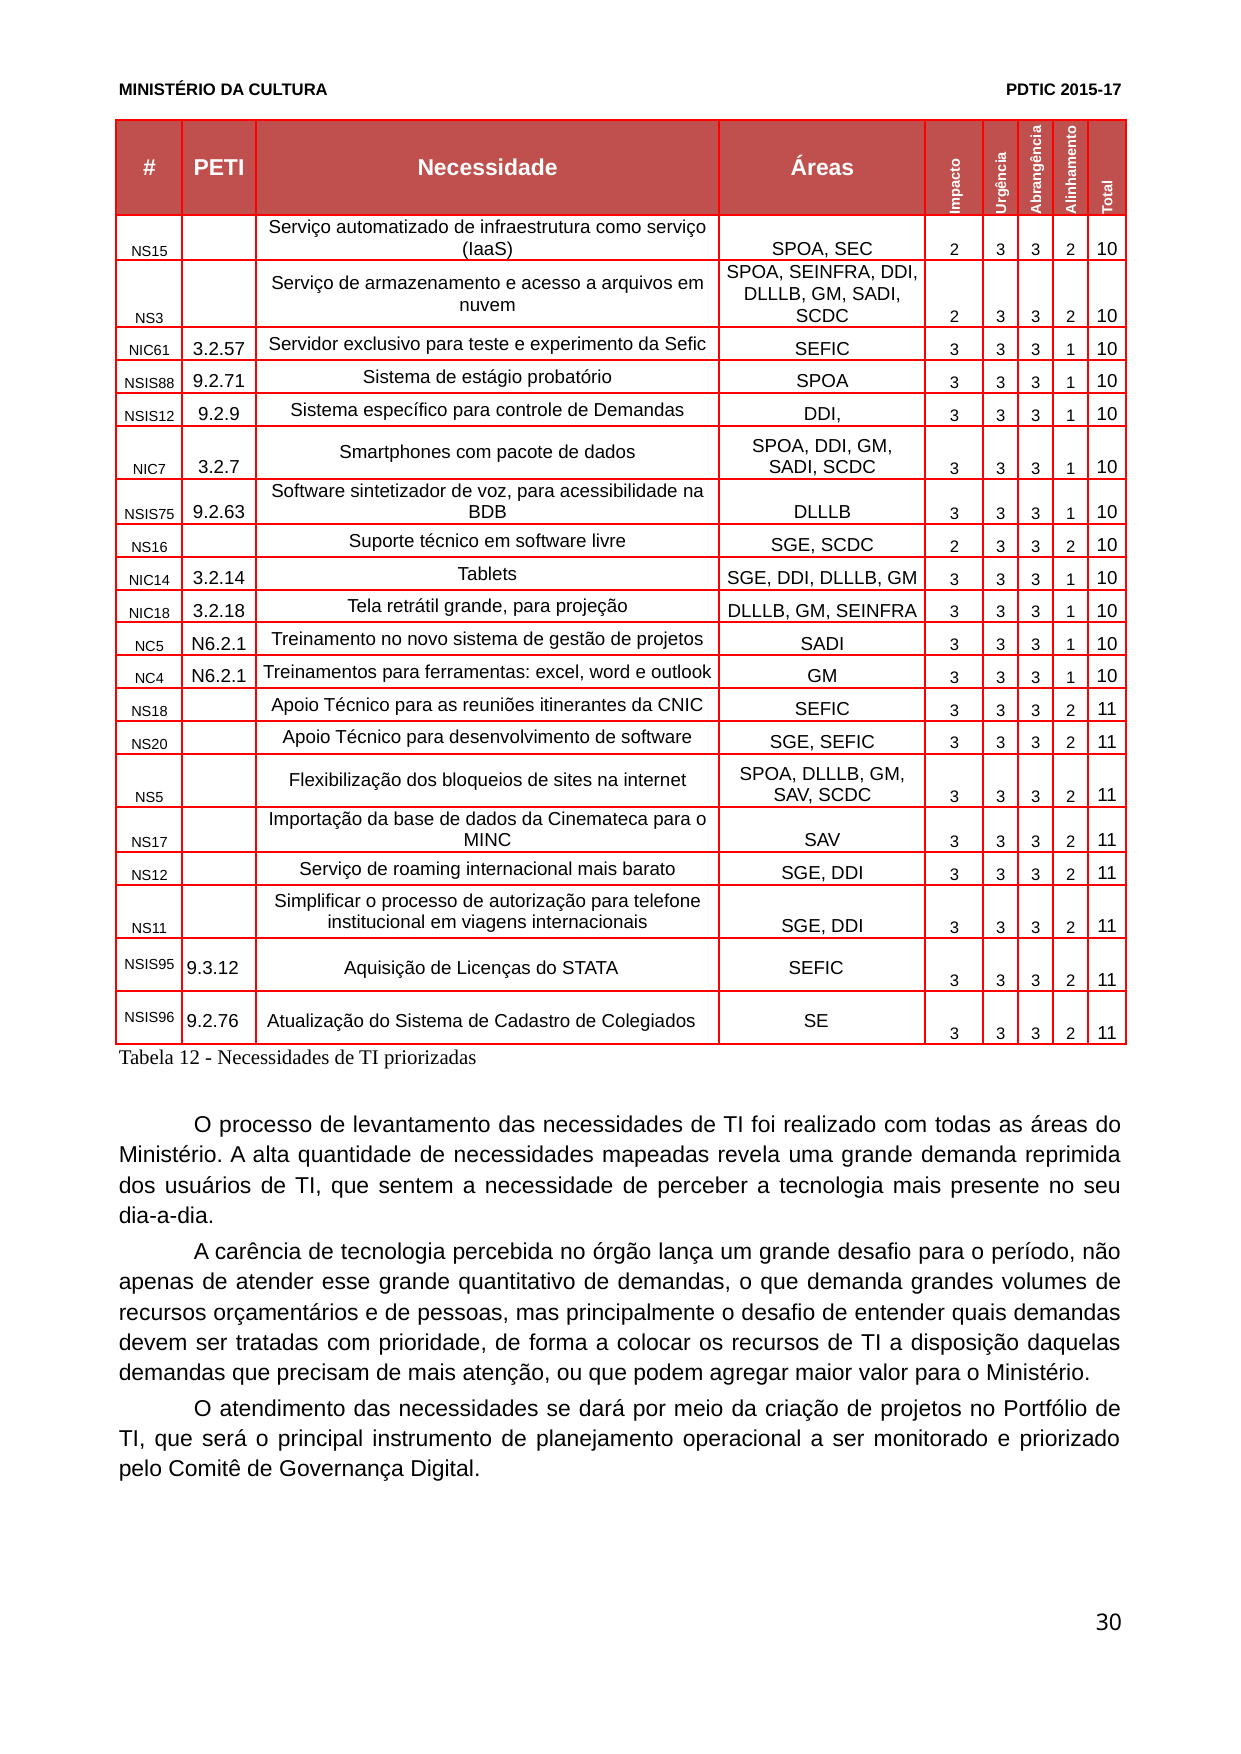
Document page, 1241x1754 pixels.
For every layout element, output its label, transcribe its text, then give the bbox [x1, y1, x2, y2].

table_header Impacto [926, 121, 982, 214]
table_cell 3 [926, 427, 982, 478]
table_cell 3.2.18 [183, 591, 255, 621]
table_cell 3 [1019, 886, 1052, 937]
table_header PETI [183, 121, 255, 214]
table_cell NS18 [117, 689, 181, 720]
table_cell 3 [926, 361, 982, 392]
table_cell SEFIC [720, 689, 924, 720]
table_cell 3 [1019, 808, 1052, 851]
table_cell 10 [1089, 480, 1125, 523]
table_cell 3 [926, 558, 982, 588]
table_cell NSIS88 [117, 361, 181, 392]
table_cell SADI [720, 623, 924, 654]
table_cell 9.2.76 [183, 992, 255, 1043]
table_cell [183, 886, 255, 937]
table_cell 3.2.14 [183, 558, 255, 588]
table_cell 10 [1089, 361, 1125, 392]
table_cell DDI, [720, 394, 924, 424]
table_cell 1 [1054, 656, 1087, 687]
table_cell 10 [1089, 656, 1125, 687]
table_cell [183, 216, 255, 259]
table_cell 3 [984, 558, 1017, 588]
table_cell 3 [926, 886, 982, 937]
table_cell NS16 [117, 525, 181, 556]
table_cell 3 [984, 394, 1017, 424]
table_cell 3 [984, 480, 1017, 523]
table_cell 3 [1019, 853, 1052, 884]
table_cell 2 [1054, 808, 1087, 851]
table_cell 3 [984, 427, 1017, 478]
table_cell Treinamentos para ferramentas: excel, word e outlook [257, 656, 718, 687]
table_cell 1 [1054, 558, 1087, 588]
table_cell N6.2.1 [183, 623, 255, 654]
table_cell [183, 755, 255, 806]
table_cell Servidor exclusivo para teste e experimento da Sefic [257, 328, 718, 359]
table_cell 1 [1054, 480, 1087, 523]
table_cell 3 [926, 939, 982, 990]
text O atendimento das necessidades se dará por meio da criação de projetos no Portfólio de TI, que será o principal instrumento de planejamento operacional a ser monitorado e priorizado pelo Comitê de Governança Digital. [118, 1395, 1122, 1482]
text O processo de levantamento das necessidades de TI foi realizado com todas as áreas do Ministério. A alta quantidade de necessidades mapeadas revela uma grande demanda reprimida dos usuários de TI, que sentem a necessidade de perceber a tecnologia mais presente no seu dia-a-dia. [118, 1111, 1122, 1228]
table_cell 3 [1019, 427, 1052, 478]
table_cell 1 [1054, 591, 1087, 621]
table_cell Serviço de roaming internacional mais barato [257, 853, 718, 884]
table_cell NC5 [117, 623, 181, 654]
table_cell 2 [926, 261, 982, 326]
table_cell 9.2.71 [183, 361, 255, 392]
table_cell 2 [926, 216, 982, 259]
table_cell 3 [1019, 689, 1052, 720]
table_cell 2 [1054, 525, 1087, 556]
table_cell 3 [1019, 525, 1052, 556]
table_cell SGE, SCDC [720, 525, 924, 556]
table_cell 2 [1054, 689, 1087, 720]
table_cell SE [720, 992, 924, 1043]
table_header Urgência [984, 121, 1017, 214]
table_cell [183, 261, 255, 326]
table_cell NSIS96 [117, 992, 181, 1043]
table_cell 3 [984, 689, 1017, 720]
table_cell NS3 [117, 261, 181, 326]
table_cell 3 [926, 591, 982, 621]
table_cell 1 [1054, 427, 1087, 478]
table_cell SGE, DDI [720, 853, 924, 884]
table_cell 9.3.12 [183, 939, 255, 990]
table_cell 3 [1019, 216, 1052, 259]
table_cell 3 [1019, 394, 1052, 424]
table_cell 10 [1089, 394, 1125, 424]
table_cell 11 [1089, 992, 1125, 1043]
table_cell 1 [1054, 328, 1087, 359]
table_cell SEFIC [720, 939, 924, 990]
table_cell 3 [926, 808, 982, 851]
table_cell NSIS95 [117, 939, 181, 990]
table_cell 3 [984, 722, 1017, 752]
table_cell 3 [984, 656, 1017, 687]
table_cell Apoio Técnico para as reuniões itinerantes da CNIC [257, 689, 718, 720]
table_cell 3 [1019, 328, 1052, 359]
text A carência de tecnologia percebida no órgão lança um grande desafio para o período, não apenas de atender esse grande quantitativo de demandas, o que demanda grandes volumes de recursos orçamentários e de pessoas, mas principalmente o desafio de entender quais demandas devem ser tratadas com prioridade, de forma a colocar os recursos de TI a disposição daquelas demandas que precisam de mais atenção, ou que podem agregar maior valor para o Ministério. [118, 1238, 1122, 1385]
table_cell 3 [984, 853, 1017, 884]
table_cell 3 [926, 853, 982, 884]
table_cell 3 [926, 755, 982, 806]
table_cell Software sintetizador de voz, para acessibilidade na BDB [257, 480, 718, 523]
table_cell SPOA [720, 361, 924, 392]
table_cell Apoio Técnico para desenvolvimento de software [257, 722, 718, 752]
table_cell 3 [1019, 558, 1052, 588]
table_cell Suporte técnico em software livre [257, 525, 718, 556]
table_cell 10 [1089, 558, 1125, 588]
table_cell 9.2.9 [183, 394, 255, 424]
table_cell Serviço de armazenamento e acesso a arquivos em nuvem [257, 261, 718, 326]
table_cell NS5 [117, 755, 181, 806]
table_cell SPOA, DDI, GM, SADI, SCDC [720, 427, 924, 478]
table_cell SPOA, SEINFRA, DDI, DLLLB, GM, SADI, SCDC [720, 261, 924, 326]
table_cell 3 [926, 394, 982, 424]
table_cell 9.2.63 [183, 480, 255, 523]
text Tabela 12 - Necessidades de TI priorizadas [118, 1045, 1122, 1069]
table_cell Sistema específico para controle de Demandas [257, 394, 718, 424]
table_cell 3.2.7 [183, 427, 255, 478]
table_cell SGE, SEFIC [720, 722, 924, 752]
table_cell 11 [1089, 853, 1125, 884]
table_cell 3 [1019, 623, 1052, 654]
table_cell 3 [984, 808, 1017, 851]
table_cell 3 [1019, 480, 1052, 523]
table_cell NIC18 [117, 591, 181, 621]
table_cell Aquisição de Licenças do STATA [257, 939, 718, 990]
table_cell 3 [1019, 261, 1052, 326]
table_cell 11 [1089, 939, 1125, 990]
table_cell [183, 689, 255, 720]
table_cell SAV [720, 808, 924, 851]
table_cell SPOA, DLLLB, GM, SAV, SCDC [720, 755, 924, 806]
table_cell 3 [984, 361, 1017, 392]
table_cell 2 [1054, 992, 1087, 1043]
table_cell 3 [926, 722, 982, 752]
table_cell 3 [1019, 361, 1052, 392]
table_cell NS11 [117, 886, 181, 937]
table_cell NS15 [117, 216, 181, 259]
table_cell 3 [984, 216, 1017, 259]
table_cell 3 [984, 261, 1017, 326]
table_cell 2 [1054, 853, 1087, 884]
table_cell 3 [984, 328, 1017, 359]
table_cell 10 [1089, 591, 1125, 621]
table_cell Atualização do Sistema de Cadastro de Colegiados [257, 992, 718, 1043]
table_cell 10 [1089, 623, 1125, 654]
table_cell [183, 722, 255, 752]
table_cell 3 [984, 886, 1017, 937]
table_cell 3 [984, 525, 1017, 556]
table_cell 11 [1089, 808, 1125, 851]
table_cell 1 [1054, 623, 1087, 654]
table_header # [117, 121, 181, 214]
table_cell 3 [984, 755, 1017, 806]
table_cell NIC14 [117, 558, 181, 588]
table_cell 3.2.57 [183, 328, 255, 359]
table_cell 3 [926, 623, 982, 654]
table_cell 11 [1089, 886, 1125, 937]
table_header Áreas [720, 121, 924, 214]
table_header Alinhamento [1054, 121, 1087, 214]
table_cell SGE, DDI, DLLLB, GM [720, 558, 924, 588]
table_cell 11 [1089, 755, 1125, 806]
table_cell Smartphones com pacote de dados [257, 427, 718, 478]
table_cell 3 [926, 328, 982, 359]
table_cell 1 [1054, 361, 1087, 392]
table_cell NSIS75 [117, 480, 181, 523]
table_cell Serviço automatizado de infraestrutura como serviço (IaaS) [257, 216, 718, 259]
table_cell 10 [1089, 216, 1125, 259]
table_cell NSIS12 [117, 394, 181, 424]
table_cell 3 [984, 591, 1017, 621]
table_cell 3 [926, 480, 982, 523]
table_cell 3 [984, 623, 1017, 654]
table_cell 10 [1089, 525, 1125, 556]
table_cell 2 [1054, 216, 1087, 259]
table_cell DLLLB [720, 480, 924, 523]
table_cell [183, 853, 255, 884]
table_cell 10 [1089, 427, 1125, 478]
table_cell 3 [926, 656, 982, 687]
table_cell 2 [1054, 722, 1087, 752]
table_cell 3 [1019, 722, 1052, 752]
table_cell NS17 [117, 808, 181, 851]
table_cell 2 [1054, 261, 1087, 326]
table_cell NS12 [117, 853, 181, 884]
table_cell Tablets [257, 558, 718, 588]
table_cell N6.2.1 [183, 656, 255, 687]
table_cell 3 [926, 992, 982, 1043]
table_cell 3 [984, 992, 1017, 1043]
table_header Necessidade [257, 121, 718, 214]
table_cell 1 [1054, 394, 1087, 424]
table_cell 3 [1019, 755, 1052, 806]
table_cell 3 [1019, 992, 1052, 1043]
table_cell 2 [926, 525, 982, 556]
table_cell 3 [1019, 656, 1052, 687]
table_cell 3 [1019, 939, 1052, 990]
table_header Total [1089, 121, 1125, 214]
table_cell Sistema de estágio probatório [257, 361, 718, 392]
table_cell 3 [1019, 591, 1052, 621]
table_cell Tela retrátil grande, para projeção [257, 591, 718, 621]
table_cell Importação da base de dados da Cinemateca para o MINC [257, 808, 718, 851]
table_cell 2 [1054, 939, 1087, 990]
table_cell NS20 [117, 722, 181, 752]
table_cell 11 [1089, 722, 1125, 752]
table_cell Simplificar o processo de autorização para telefone institucional em viagens internacionais [257, 886, 718, 937]
table_cell [183, 808, 255, 851]
table_cell SGE, DDI [720, 886, 924, 937]
table_cell DLLLB, GM, SEINFRA [720, 591, 924, 621]
table_cell Treinamento no novo sistema de gestão de projetos [257, 623, 718, 654]
table_cell 10 [1089, 328, 1125, 359]
table_cell 2 [1054, 886, 1087, 937]
table_cell 3 [984, 939, 1017, 990]
table_cell Flexibilização dos bloqueios de sites na internet [257, 755, 718, 806]
table_cell 11 [1089, 689, 1125, 720]
table_header Abrangência [1019, 121, 1052, 214]
table_cell SEFIC [720, 328, 924, 359]
table_cell NC4 [117, 656, 181, 687]
table_cell 2 [1054, 755, 1087, 806]
table_cell [183, 525, 255, 556]
table_cell SPOA, SEC [720, 216, 924, 259]
table_cell NIC61 [117, 328, 181, 359]
table_cell 10 [1089, 261, 1125, 326]
table_cell GM [720, 656, 924, 687]
table_cell NIC7 [117, 427, 181, 478]
table_cell 3 [926, 689, 982, 720]
